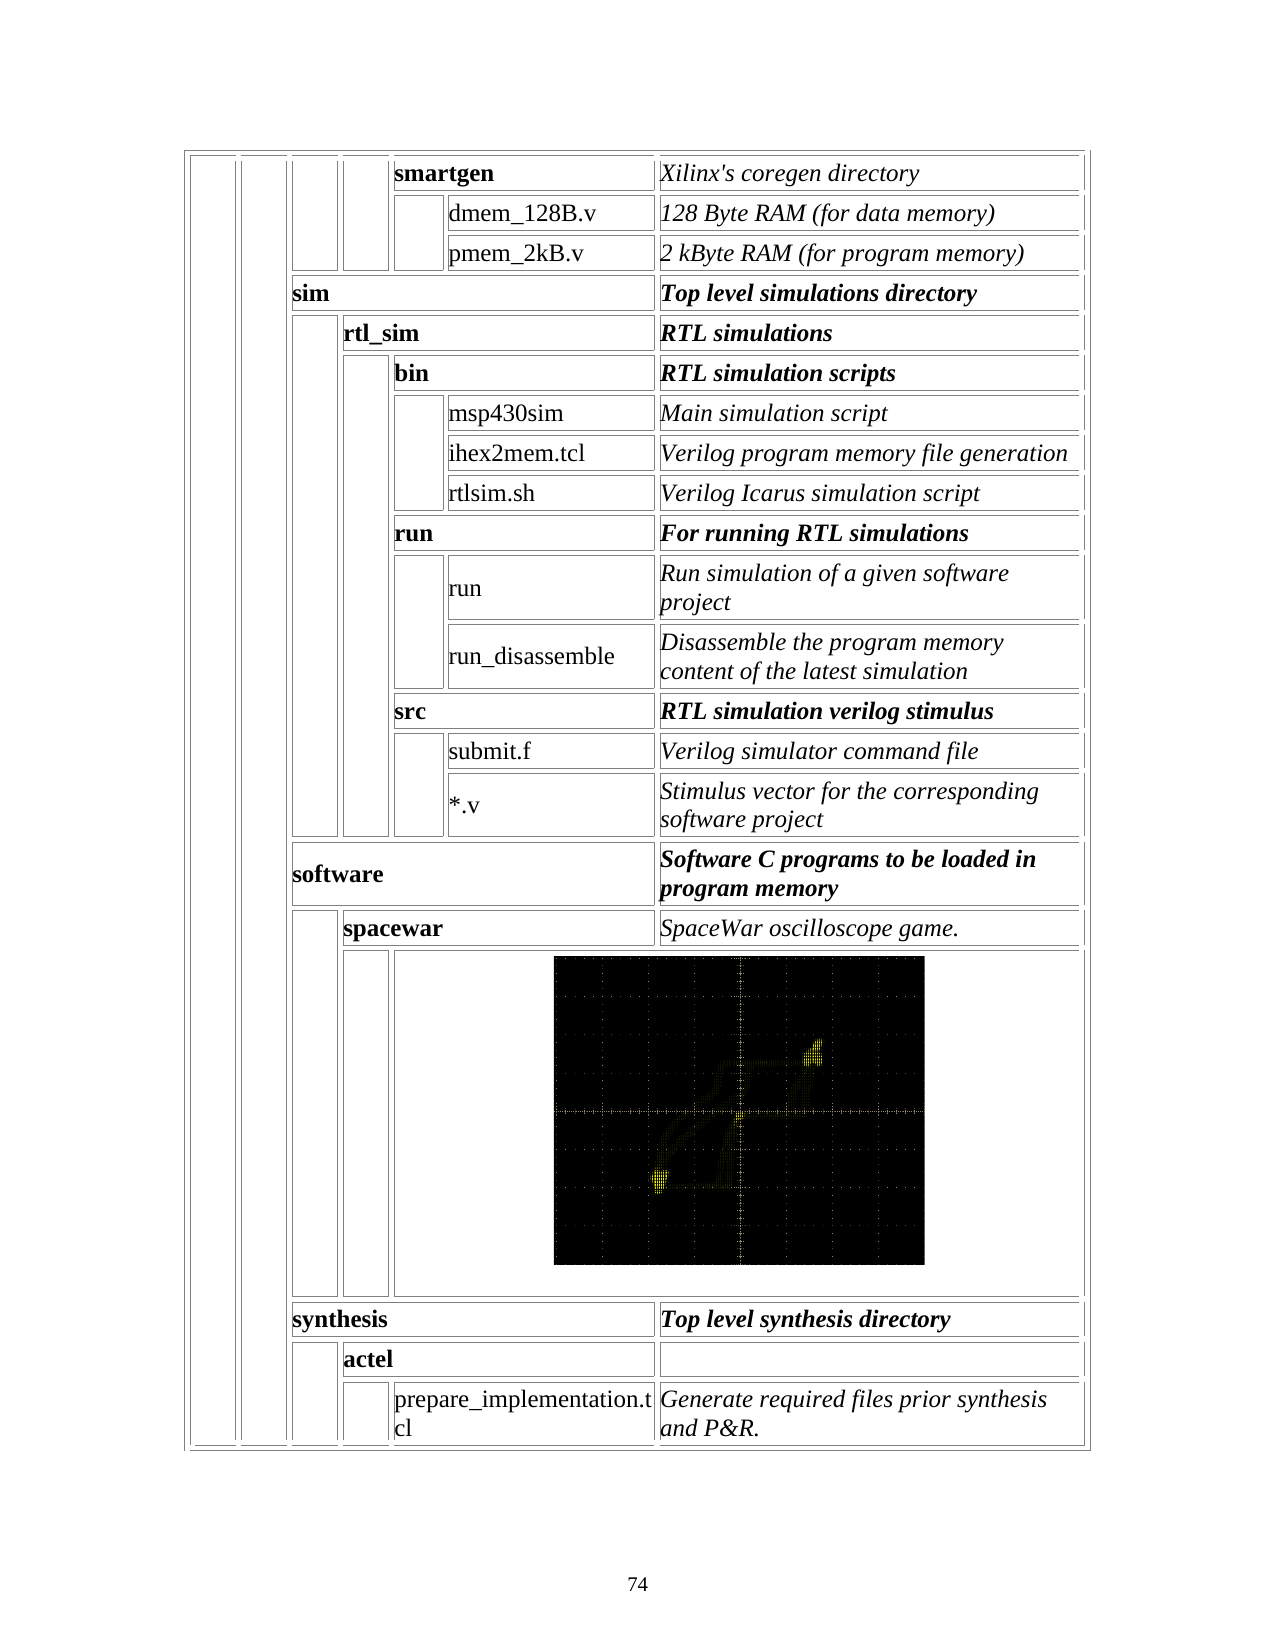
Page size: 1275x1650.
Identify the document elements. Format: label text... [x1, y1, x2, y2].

table_cell Main simulation script [657, 390, 1087, 430]
table_cell abcd [391, 190, 445, 270]
table_cell submit.f [445, 728, 657, 767]
table_cell software [289, 836, 657, 905]
table_cell Xilinx's coregen directory [657, 150, 1087, 190]
table_cell run [445, 550, 657, 619]
table_cell sim [289, 270, 657, 310]
table_cell dmem_128B.v [445, 190, 657, 230]
table_cell [340, 151, 391, 270]
table_cell Software C programs to be loaded in program memory [657, 836, 1087, 905]
table_cell rtl_sim [340, 310, 657, 350]
table_cell [238, 151, 289, 1445]
table_cell [187, 151, 238, 1445]
table_cell msp430sim [445, 390, 657, 430]
table_cell abcd [391, 390, 445, 510]
table_cell abcd [340, 350, 391, 836]
table_cell *.v [445, 768, 657, 836]
table_cell Stimulus vector for the corresponding software project [657, 768, 1087, 836]
table_cell For running RTL simulations [657, 510, 1087, 550]
table_cell Generate required files prior synthesis and P&R. [657, 1376, 1087, 1445]
table_cell prepare_implementation.tcl [391, 1376, 657, 1445]
table_cell Verilog Icarus simulation script [657, 470, 1087, 510]
table_cell RTL simulations [657, 310, 1087, 350]
table_cell Top level synthesis directory [657, 1296, 1087, 1336]
table_cell RTL simulation verilog stimulus [657, 688, 1087, 727]
table_cell Run simulation of a given software project [657, 550, 1087, 619]
table_cell abcd [289, 310, 340, 836]
table_cell ihex2mem.tcl [445, 430, 657, 470]
table_cell RTL simulation scripts [657, 350, 1087, 390]
table_cell abcd [340, 945, 391, 1296]
table_cell [391, 945, 1087, 1264]
table_cell bin [391, 350, 657, 390]
table_cell 2 kByte RAM (for program memory) [657, 230, 1087, 270]
table_cell abcd [340, 1376, 391, 1445]
table_cell abcd [289, 905, 340, 1296]
table_cell rtlsim.sh [445, 470, 657, 510]
table_cell [395, 1265, 1084, 1296]
picture [553, 956, 925, 1265]
table_cell abcd [391, 728, 445, 836]
table_cell Verilog program memory file generation [657, 430, 1087, 470]
table_cell actel [340, 1336, 657, 1376]
table_cell run [391, 510, 657, 550]
table_cell Top level simulations directory [657, 270, 1087, 310]
table_cell [289, 151, 340, 270]
table_cell abcd [391, 550, 445, 687]
table_cell [657, 1336, 1087, 1376]
table_cell src [391, 688, 657, 727]
table_cell Disassemble the program memory content of the latest simulation [657, 619, 1087, 687]
table_cell abcd [289, 1336, 340, 1445]
table_cell 128 Byte RAM (for data memory) [657, 190, 1087, 230]
table_cell run_disassemble [445, 619, 657, 687]
table_cell pmem_2kB.v [445, 230, 657, 270]
table_cell Verilog simulator command file [657, 728, 1087, 767]
table_cell smartgen [391, 151, 657, 190]
table_cell SpaceWar oscilloscope game. [657, 905, 1087, 945]
table_cell synthesis [289, 1296, 657, 1336]
table_cell spacewar [340, 905, 657, 945]
